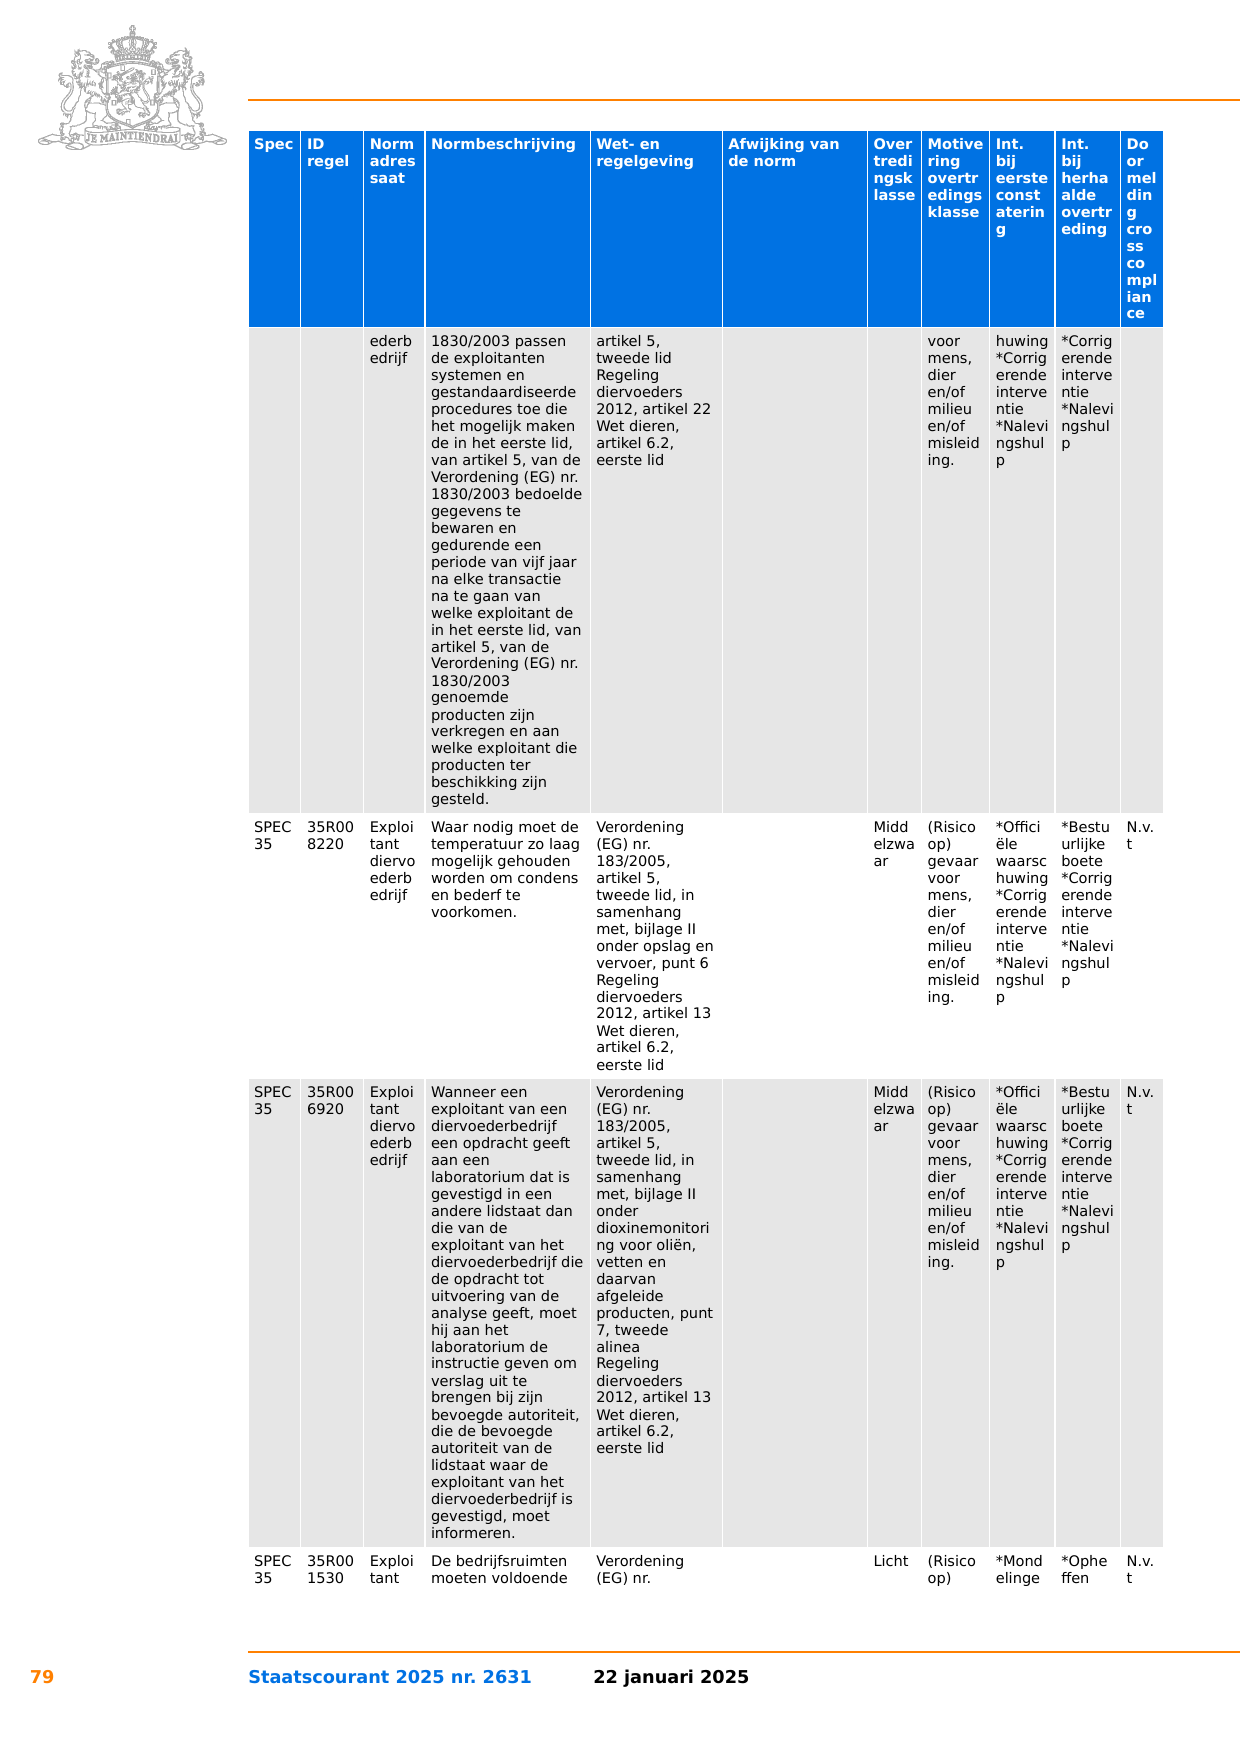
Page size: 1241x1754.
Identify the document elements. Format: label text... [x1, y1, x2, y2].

table_header Wet- en regelgeving [591, 131, 722, 327]
table_cell Middelzwaar [868, 814, 921, 1078]
table_header Int. bij herhaalde overtreding [1056, 131, 1120, 327]
table_cell *Opheffen [1056, 1548, 1120, 1591]
table_cell voor mens, dier en/of milieu en/of misleiding. [922, 328, 989, 813]
table_cell 35R006920 [301, 1079, 363, 1547]
table_cell *Bestuurlijke boete *Corrigerende interventie *Nalevingshulp [1056, 814, 1120, 1078]
table_cell Exploitant [364, 1548, 424, 1591]
table_cell N.v.t [1121, 1548, 1163, 1591]
table_header Afwijking van de norm [723, 131, 867, 327]
table_cell Verordening (EG) nr. 183/2005, artikel 5, tweede lid, in samenhang met, bijlage II onder dioxinemonitoring voor oliën, vetten en daarvan afgeleide producten, punt 7, tweede alinea Regeling diervoeders 2012, artikel 13 Wet dieren, artikel 6.2, eerste lid [591, 1079, 722, 1547]
table_cell SPEC35 [249, 814, 300, 1078]
table_cell [249, 328, 300, 813]
table_cell SPEC35 [249, 1079, 300, 1547]
table_cell *Mondelinge [990, 1548, 1054, 1591]
table_header Doormelding cross compliance [1121, 131, 1163, 327]
table_cell *Officiële waarschuwing *Corrigerende interventie *Nalevingshulp [990, 1079, 1054, 1547]
table_header Spec [249, 131, 300, 327]
table_cell *Corrigerende interventie *Nalevingshulp [1056, 328, 1120, 813]
table_cell Middelzwaar [868, 1079, 921, 1547]
table_cell huwing *Corrigerende interventie *Nalevingshulp [990, 328, 1054, 813]
table_cell SPEC35 [249, 1548, 300, 1591]
table_cell Licht [868, 1548, 921, 1591]
table_cell *Bestuurlijke boete *Corrigerende interventie *Nalevingshulp [1056, 1079, 1120, 1547]
table_cell [301, 328, 363, 813]
table_cell Exploitant diervoederbedrijf [364, 1079, 424, 1547]
table_cell Verordening (EG) nr. [591, 1548, 722, 1591]
table_cell N.v.t [1121, 814, 1163, 1078]
table_cell De bedrijfsruimten moeten voldoende [426, 1548, 590, 1591]
table_cell [723, 1548, 867, 1591]
table_header ID regel [301, 131, 363, 327]
table_cell artikel 5, tweede lid Regeling diervoeders 2012, artikel 22 Wet dieren, artikel 6.2, eerste lid [591, 328, 722, 813]
table_header Int. bij eerste constatering [990, 131, 1054, 327]
table_cell Exploitant diervoederbedrijf [364, 814, 424, 1078]
table_header Normbeschrijving [426, 131, 590, 327]
table_cell [723, 328, 867, 813]
table_cell [1121, 328, 1163, 813]
table_header Overtredingsklasse [868, 131, 921, 327]
table_header Motivering overtredingsklasse [922, 131, 989, 327]
table_cell ederbedrijf [364, 328, 424, 813]
table_cell Verordening (EG) nr. 183/2005, artikel 5, tweede lid, in samenhang met, bijlage II onder opslag en vervoer, punt 6 Regeling diervoeders 2012, artikel 13 Wet dieren, artikel 6.2, eerste lid [591, 814, 722, 1078]
table_cell (Risico op) gevaar voor mens, dier en/of milieu en/of misleiding. [922, 814, 989, 1078]
table_header Normadressaat [364, 131, 424, 327]
table_cell Waar nodig moet de temperatuur zo laag mogelijk gehouden worden om condens en bederf te voorkomen. [426, 814, 590, 1078]
table_cell [723, 814, 867, 1078]
table_cell 35R001530 [301, 1548, 363, 1591]
table_cell (Risico op) [922, 1548, 989, 1591]
table_cell [868, 328, 921, 813]
picture [38, 25, 227, 150]
table_cell (Risico op) gevaar voor mens, dier en/of milieu en/of misleiding. [922, 1079, 989, 1547]
table_cell 1830/2003 passen de exploitanten systemen en gestandaardiseerde procedures toe die het mogelijk maken de in het eerste lid, van artikel 5, van de Verordening (EG) nr. 1830/2003 bedoelde gegevens te bewaren en gedurende een periode van vijf jaar na elke transactie na te gaan van welke exploitant de in het eerste lid, van artikel 5, van de Verordening (EG) nr. 1830/2003 genoemde producten zijn verkregen en aan welke exploitant die producten ter beschikking zijn gesteld. [426, 328, 590, 813]
table_cell [723, 1079, 867, 1547]
table_cell Wanneer een exploitant van een diervoederbedrijf een opdracht geeft aan een laboratorium dat is gevestigd in een andere lidstaat dan die van de exploitant van het diervoederbedrijf die de opdracht tot uitvoering van de analyse geeft, moet hij aan het laboratorium de instructie geven om verslag uit te brengen bij zijn bevoegde autoriteit, die de bevoegde autoriteit van de lidstaat waar de exploitant van het diervoederbedrijf is gevestigd, moet informeren. [426, 1079, 590, 1547]
table_cell N.v.t [1121, 1079, 1163, 1547]
table_cell *Officiële waarschuwing *Corrigerende interventie *Nalevingshulp [990, 814, 1054, 1078]
table_cell 35R008220 [301, 814, 363, 1078]
